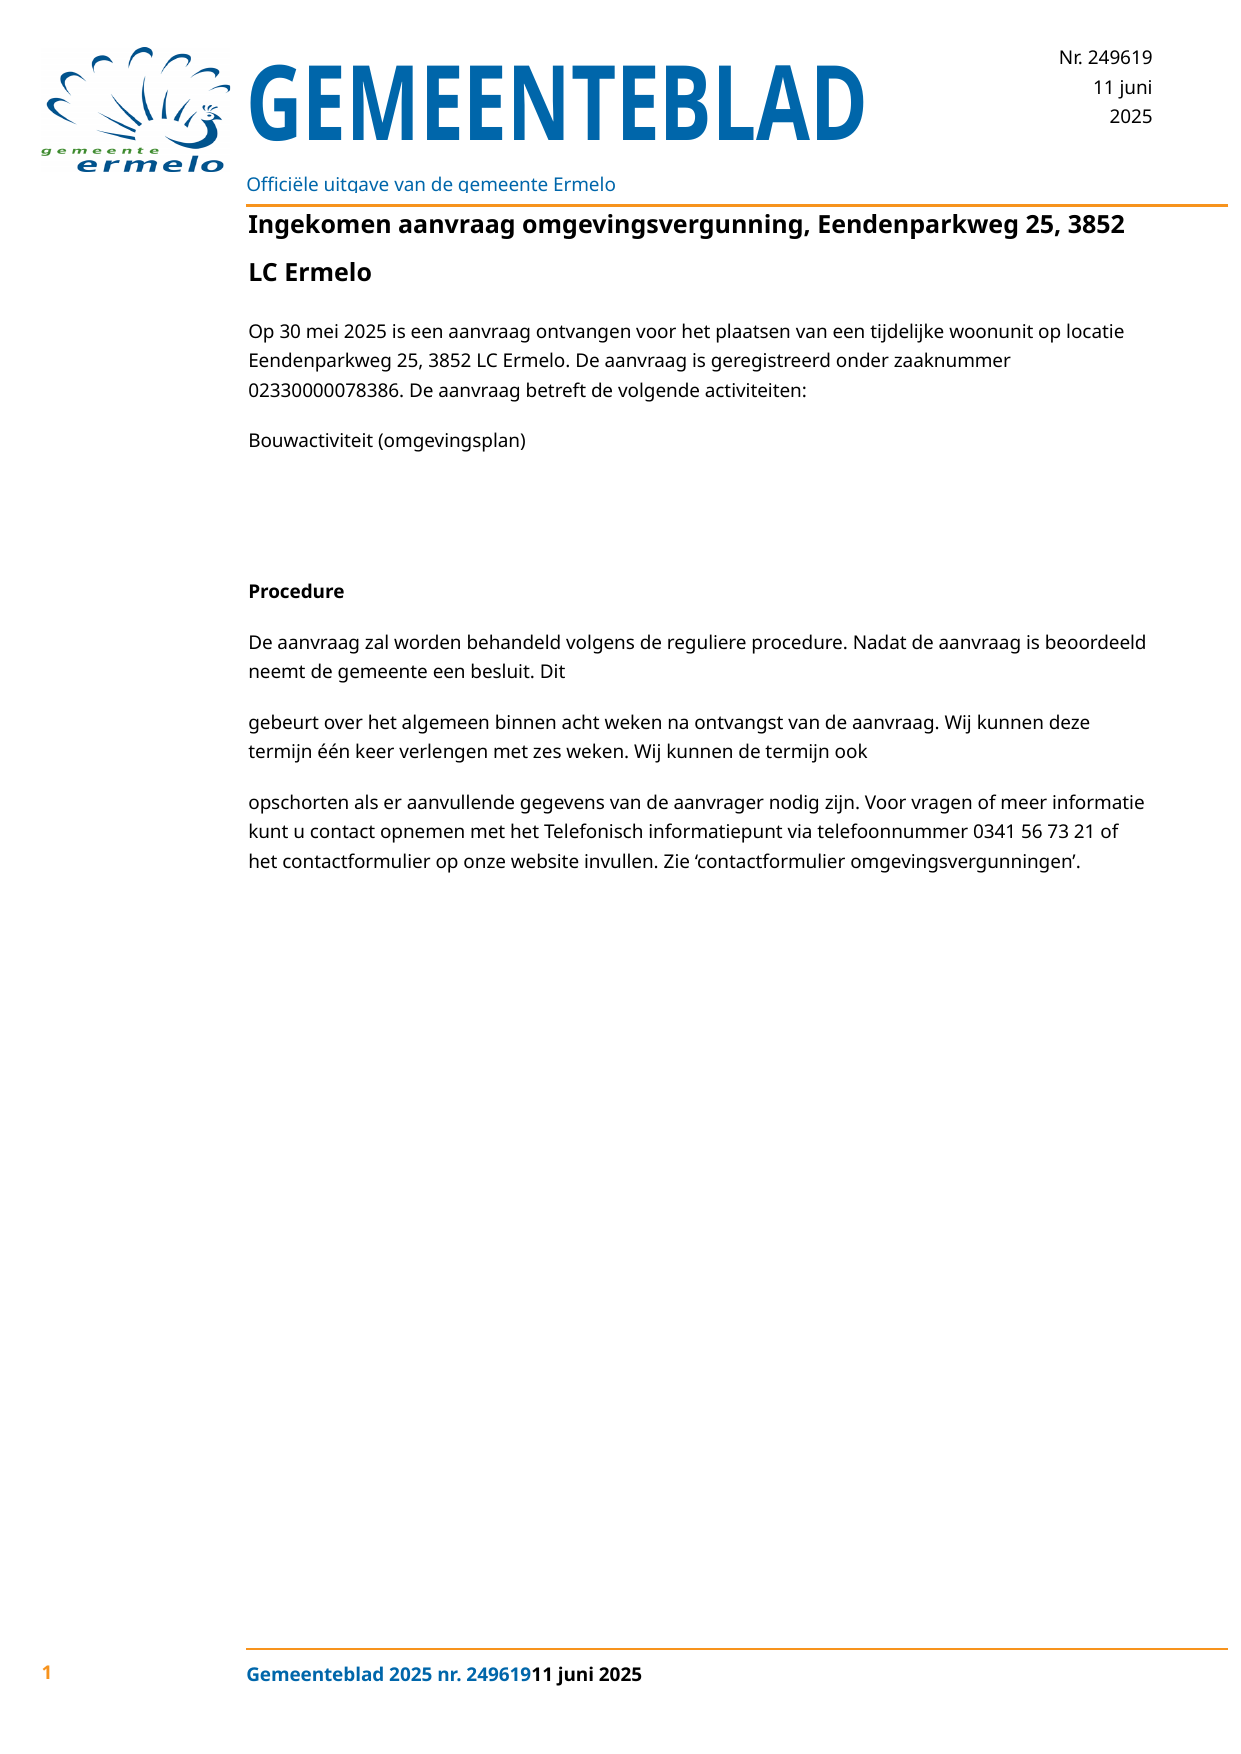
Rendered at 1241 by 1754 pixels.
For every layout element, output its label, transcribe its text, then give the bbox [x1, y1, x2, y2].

picture [41, 47, 231, 172]
text Bouwactiviteit (omgevingsplan) [248, 427, 1152, 453]
text De aanvraag zal worden behandeld volgens de reguliere procedure. Nadat de aanvraag is beoordeeld neemt de gemeente een besluit. Dit [248, 629, 1152, 684]
text opschorten als er aanvullende gegevens van de aanvrager nodig zijn. Voor vragen of meer informatie kunt u contact opnemen met het Telefonisch informatiepunt via telefoonnummer 0341 56 73 21 of het contactformulier op onze website invullen. Zie ‘contactformulier omgevingsvergunningen’. [248, 789, 1152, 874]
text Op 30 mei 2025 is een aanvraag ontvangen voor het plaatsen van een tijdelijke woonunit op locatie Eendenparkweg 25, 3852 LC Ermelo. De aanvraag is geregistreerd onder zaaknummer 02330000078386. De aanvraag betreft de volgende activiteiten: [248, 318, 1152, 403]
text Ingekomen aanvraag omgevingsvergunning, Eendenparkweg 25, 3852 LC Ermelo [248, 207, 1152, 288]
text Procedure [248, 579, 1152, 604]
text gebeurt over het algemeen binnen acht weken na ontvangst van de aanvraag. Wij kunnen deze termijn één keer verlengen met zes weken. Wij kunnen de termijn ook [248, 709, 1152, 764]
